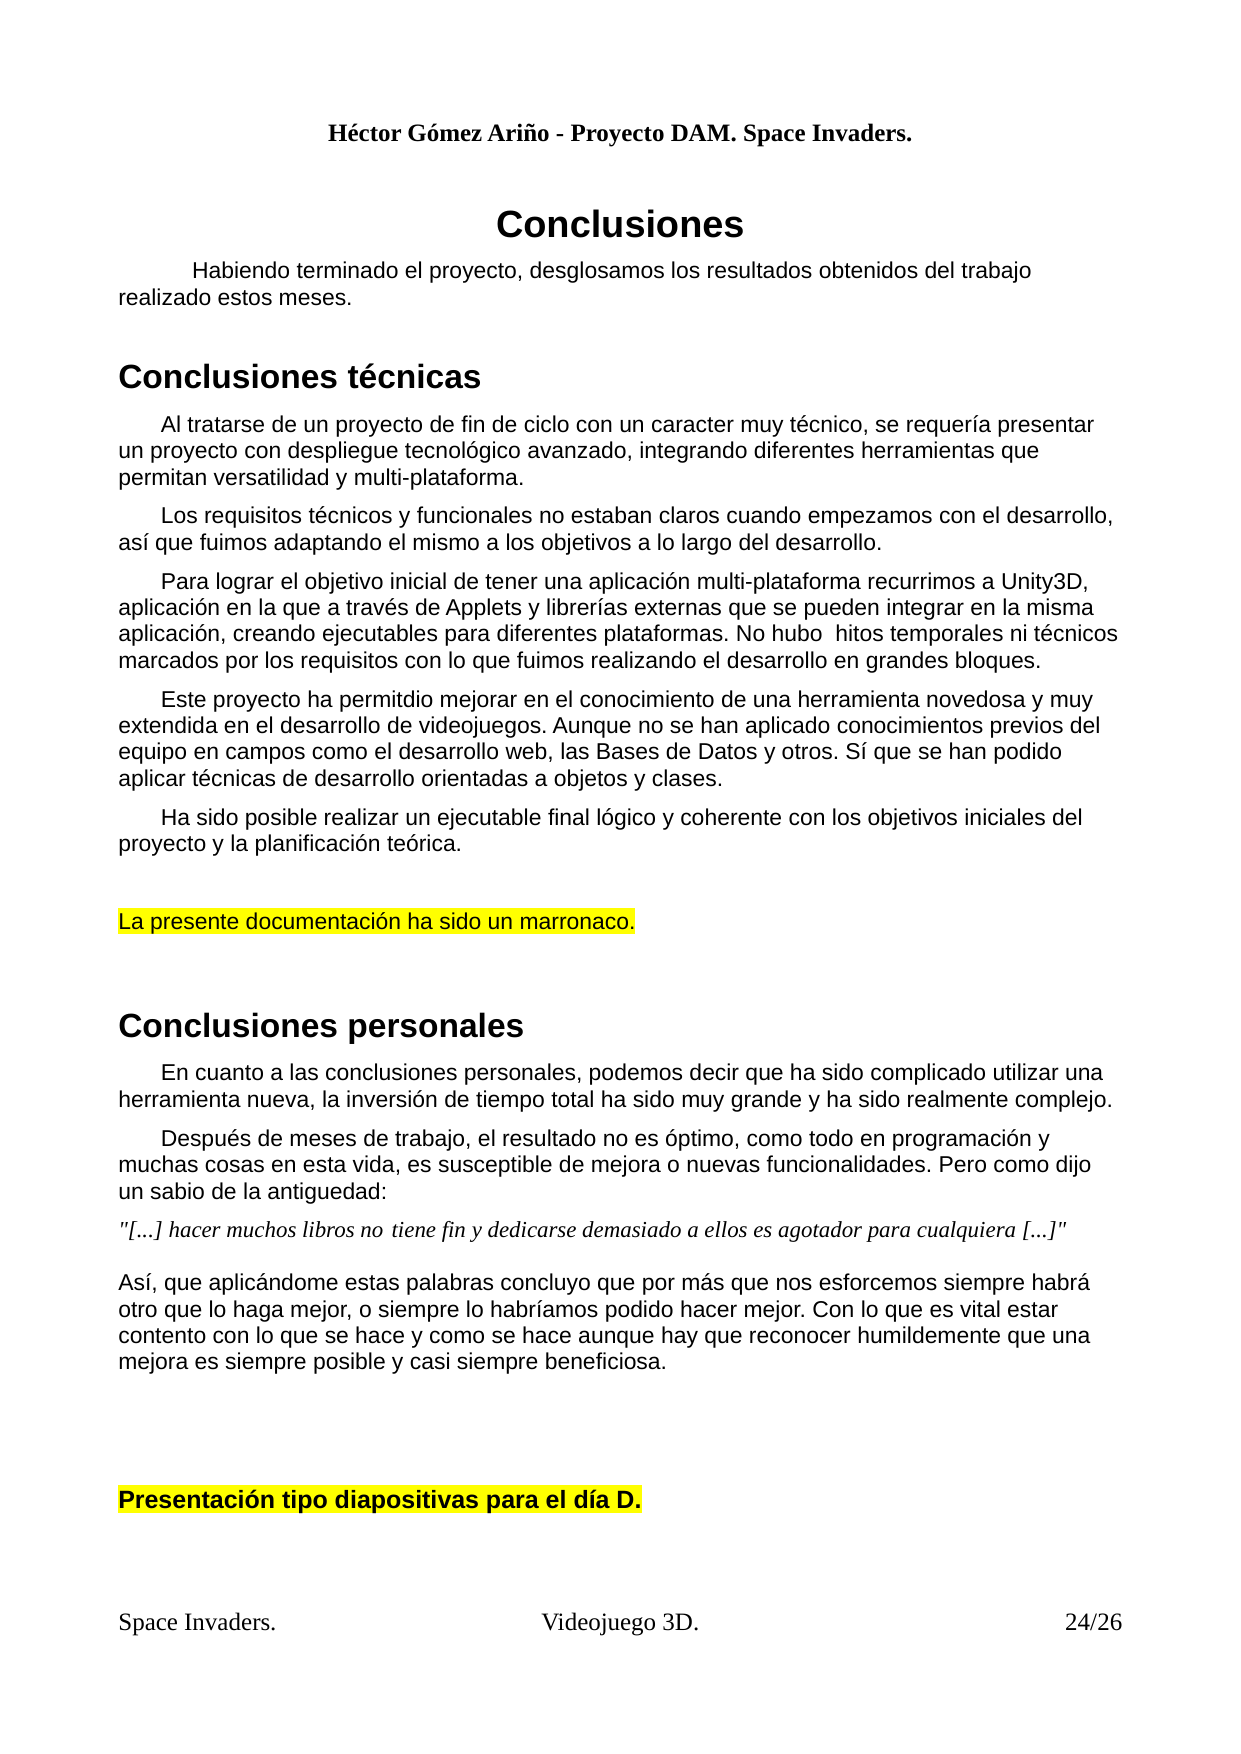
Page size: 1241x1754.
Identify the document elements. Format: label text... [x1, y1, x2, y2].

text Al tratarse de un proyecto de fin de ciclo con un caracter muy técnico, se requería presentar un proyecto con despliegue tecnológico avanzado, integrando diferentes herramientas que permitan versatilidad y multi-plataforma. [118, 408, 1122, 490]
subtitle Conclusiones [118, 201, 1122, 245]
text "[...] hacer muchos libros no tiene fin y dedicarse demasiado a ellos es agotador para cualquiera [...]" [118, 1216, 1122, 1243]
text Así, que aplicándome estas palabras concluyo que por más que nos esforcemos siempre habrá otro que lo haga mejor, o siempre lo habríamos podido hacer mejor. Con lo que es vital estar contento con lo que se hace y como se hace aunque hay que reconocer humildemente que una mejora es siempre posible y casi siempre beneficiosa. [118, 1269, 1122, 1374]
text Habiendo terminado el proyecto, desglosamos los resultados obtenidos del trabajo [192, 257, 1122, 284]
text Presentación tipo diapositivas para el día D. [118, 1485, 1122, 1513]
text Para lograr el objetivo inicial de tener una aplicación multi-plataforma recurrimos a Unity3D, aplicación en la que a través de Applets y librerías externas que se pueden integrar en la misma aplicación, creando ejecutables para diferentes plataformas. No hubo hitos temporales ni técnicos marcados por los requisitos con lo que fuimos realizando el desarrollo en grandes bloques. [118, 568, 1122, 673]
text En cuanto a las conclusiones personales, podemos decir que ha sido complicado utilizar una herramienta nueva, la inversión de tiempo total ha sido muy grande y ha sido realmente complejo. [118, 1057, 1122, 1112]
text La presente documentación ha sido un marronaco. [118, 908, 1122, 934]
text Después de meses de trabajo, el resultado no es óptimo, como todo en programación y muchas cosas en esta vida, es susceptible de mejora o nuevas funcionalidades. Pero como dijo un sabio de la antiguedad: [118, 1125, 1122, 1204]
text Ha sido posible realizar un ejecutable final lógico y coherente con los objetivos iniciales del proyecto y la planificación teórica. [118, 803, 1122, 856]
text Los requisitos técnicos y funcionales no estaban claros cuando empezamos con el desarrollo, así que fuimos adaptando el mismo a los objetivos a lo largo del desarrollo. [118, 502, 1122, 555]
text Este proyecto ha permitdio mejorar en el conocimiento de una herramienta novedosa y muy extendida en el desarrollo de videojuegos. Aunque no se han aplicado conocimientos previos del equipo en campos como el desarrollo web, las Bases de Datos y otros. Sí que se han podido aplicar técnicas de desarrollo orientadas a objetos y clases. [118, 686, 1122, 791]
subtitle Conclusiones personales [118, 1006, 1122, 1045]
text realizado estos meses. [118, 284, 1122, 310]
subtitle Conclusiones técnicas [118, 357, 1122, 396]
